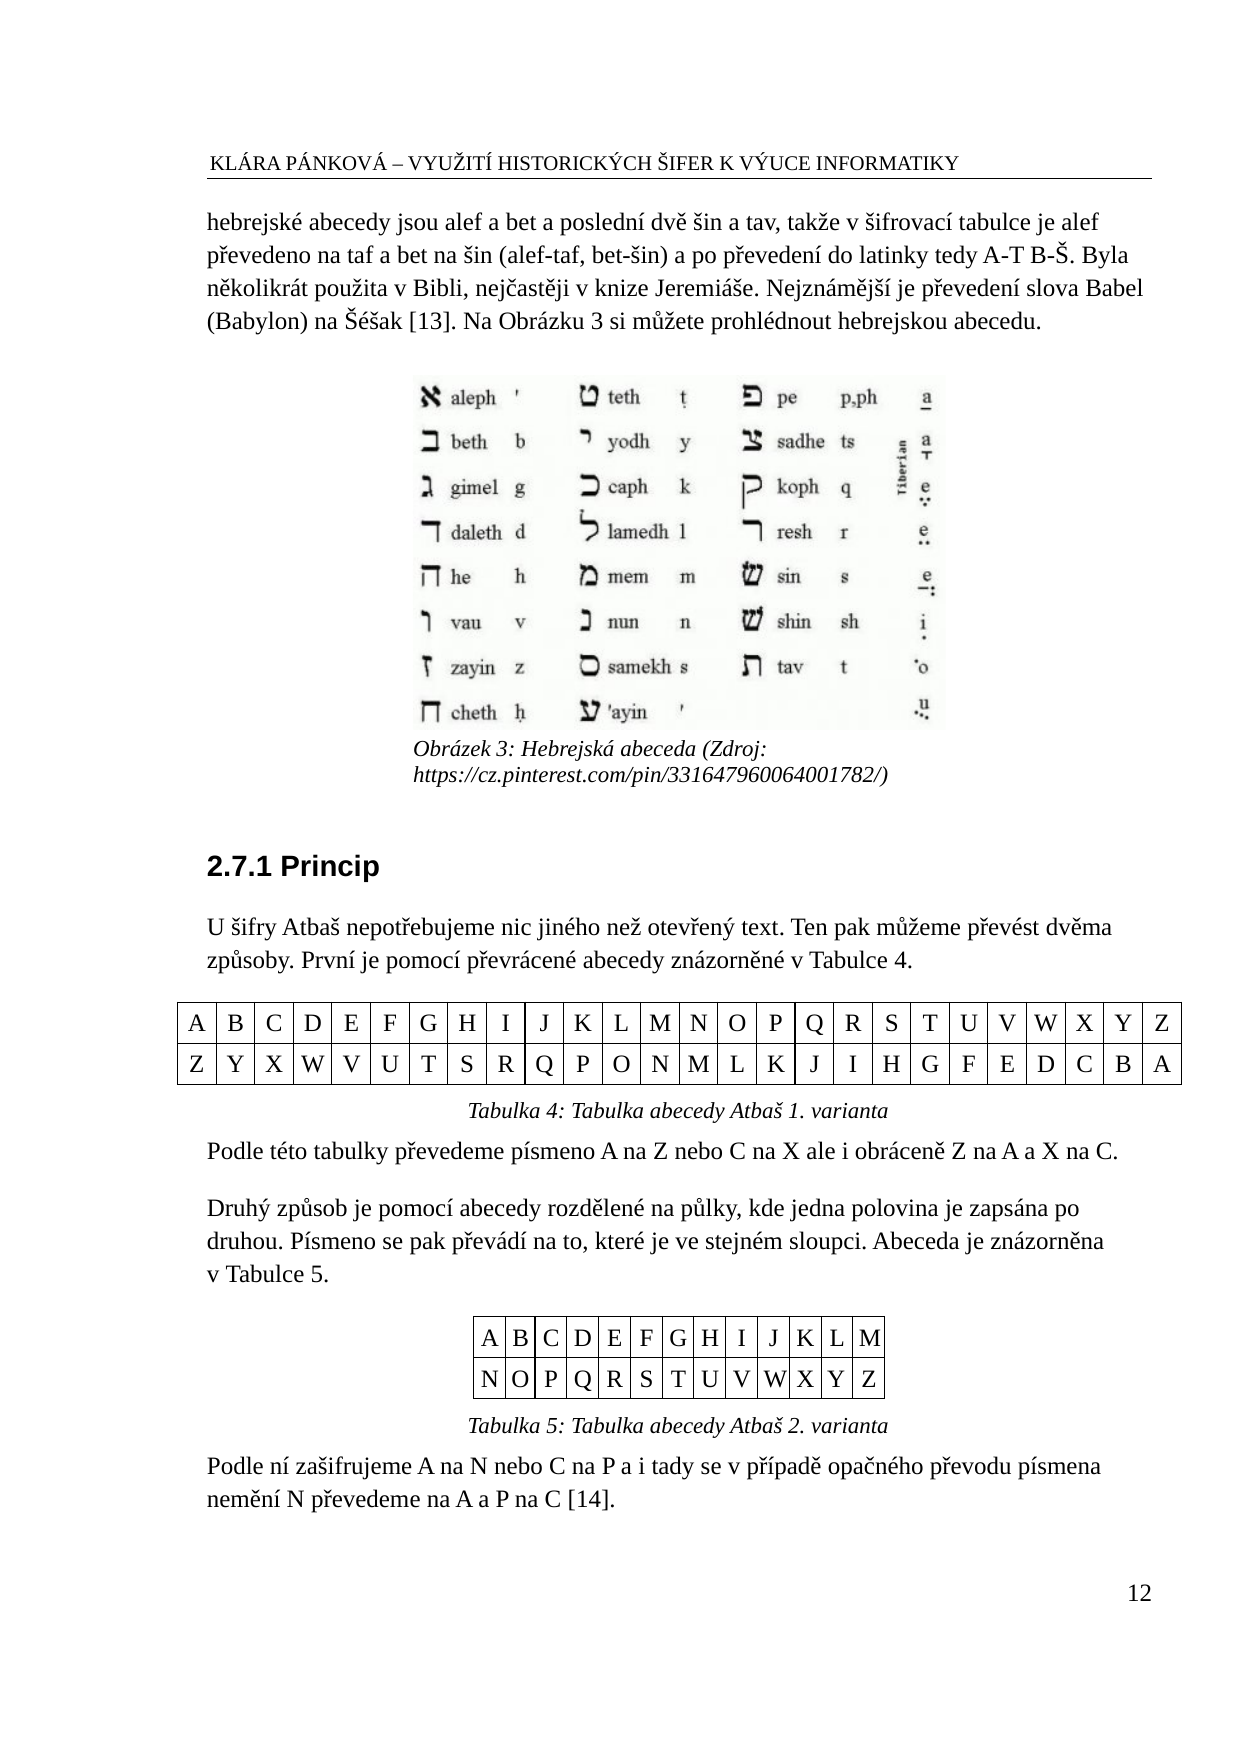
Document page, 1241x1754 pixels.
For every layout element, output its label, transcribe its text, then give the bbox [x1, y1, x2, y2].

table_header M [853, 1317, 884, 1357]
table_header D [294, 1003, 331, 1043]
table_header K [564, 1003, 602, 1043]
table_cell R [487, 1044, 524, 1084]
table_cell H [873, 1044, 910, 1084]
table_header G [663, 1317, 693, 1357]
table_cell T [663, 1358, 693, 1398]
table_cell O [506, 1358, 534, 1398]
table_cell U [371, 1044, 409, 1084]
table_header Q [796, 1003, 833, 1043]
table_header L [822, 1317, 852, 1357]
table_cell E [988, 1044, 1026, 1084]
table_cell B [1104, 1044, 1142, 1084]
table_cell R [599, 1358, 630, 1398]
table_header B [217, 1003, 254, 1043]
table_cell V [332, 1044, 370, 1084]
table_cell N [641, 1044, 679, 1084]
table_header E [332, 1003, 370, 1043]
table_header E [599, 1317, 630, 1357]
table_cell M [680, 1044, 717, 1084]
table_header B [506, 1317, 534, 1357]
table_header V [988, 1003, 1026, 1043]
table_cell K [757, 1044, 794, 1084]
table_header U [950, 1003, 987, 1043]
table_cell Q [567, 1358, 598, 1398]
table_cell O [603, 1044, 640, 1084]
table_header J [758, 1317, 789, 1357]
table_header G [410, 1003, 447, 1043]
table_header T [911, 1003, 949, 1043]
table_cell F [950, 1044, 987, 1084]
table_header N [680, 1003, 717, 1043]
table_cell N [474, 1358, 505, 1398]
table_header K [790, 1317, 821, 1357]
table_cell P [536, 1358, 566, 1398]
table_cell C [1066, 1044, 1103, 1084]
table_cell J [796, 1044, 833, 1084]
table_header F [371, 1003, 409, 1043]
text Tabulka 5: Tabulka abecedy Atbaš 2. varianta [207, 1412, 1152, 1438]
table_cell P [564, 1044, 602, 1084]
table_cell S [448, 1044, 486, 1084]
table_cell X [790, 1358, 821, 1398]
table_header P [757, 1003, 794, 1043]
table_header A [178, 1003, 216, 1043]
table_cell G [911, 1044, 949, 1084]
table_header L [603, 1003, 640, 1043]
table_header H [448, 1003, 486, 1043]
table_header A [474, 1317, 505, 1357]
table_cell D [1027, 1044, 1065, 1084]
table_cell I [834, 1044, 872, 1084]
table_cell A [1143, 1044, 1181, 1084]
table_cell Y [822, 1358, 852, 1398]
table_header Y [1104, 1003, 1142, 1043]
table_header C [255, 1003, 293, 1043]
text Obrázek 3: Hebrejská abeceda (Zdroj: https://cz.pinterest.com/pin/331647960064001782/) [413, 730, 946, 788]
table_cell X [255, 1044, 293, 1084]
table_header F [631, 1317, 662, 1357]
text Druhý způsob je pomocí abecedy rozdělené na půlky, kde jedna polovina je zapsána po druhou. Písmeno se pak převádí na to, které je ve stejném sloupci. Abeceda je znázorněna v Tabulce 5. [207, 1193, 1152, 1288]
table_header D [567, 1317, 598, 1357]
table_header W [1027, 1003, 1065, 1043]
text U šifry Atbaš nepotřebujeme nic jiného než otevřený text. Ten pak můžeme převést dvěma způsoby. První je pomocí převrácené abecedy znázorněné v Tabulce 4. [207, 912, 1152, 974]
subtitle Princip [207, 849, 1152, 882]
table_header J [526, 1003, 563, 1043]
table_cell Z [178, 1044, 216, 1084]
table_header S [873, 1003, 910, 1043]
table_header X [1066, 1003, 1103, 1043]
table_header I [726, 1317, 757, 1357]
picture [412, 375, 946, 730]
table_header O [718, 1003, 756, 1043]
table_header Z [1143, 1003, 1181, 1043]
table_cell W [294, 1044, 331, 1084]
table_cell T [410, 1044, 447, 1084]
table_cell U [694, 1358, 725, 1398]
table_cell L [718, 1044, 756, 1084]
text Podle této tabulky převedeme písmeno A na Z nebo C na X ale i obráceně Z na A a X na C. [207, 1136, 1152, 1165]
table_header R [834, 1003, 872, 1043]
table_header C [536, 1317, 566, 1357]
table_cell Y [217, 1044, 254, 1084]
table_header I [487, 1003, 524, 1043]
text Podle ní zašifrujeme A na N nebo C na P a i tady se v případě opačného převodu písmena nemění N převedeme na A a P na C [14]. [207, 1451, 1152, 1512]
table_cell S [631, 1358, 662, 1398]
table_header M [641, 1003, 679, 1043]
text Tabulka 4: Tabulka abecedy Atbaš 1. varianta [207, 1098, 1152, 1124]
table_cell Z [853, 1358, 884, 1398]
table_cell V [726, 1358, 757, 1398]
table_header H [694, 1317, 725, 1357]
table_cell Q [526, 1044, 563, 1084]
text hebrejské abecedy jsou alef a bet a poslední dvě šin a tav, takže v šifrovací tabulce je alef převedeno na taf a bet na šin (alef-taf, bet-šin) a po převedení do latinky tedy A-T B-Š. Byla několikrát použita v Bibli, nejčastěji v knize Jeremiáše. Nejznámější je převedení slova Babel (Babylon) na Šéšak [13]. Na Obrázku 3 si můžete prohlédnout hebrejskou abecedu. [207, 207, 1152, 335]
table_cell W [758, 1358, 789, 1398]
